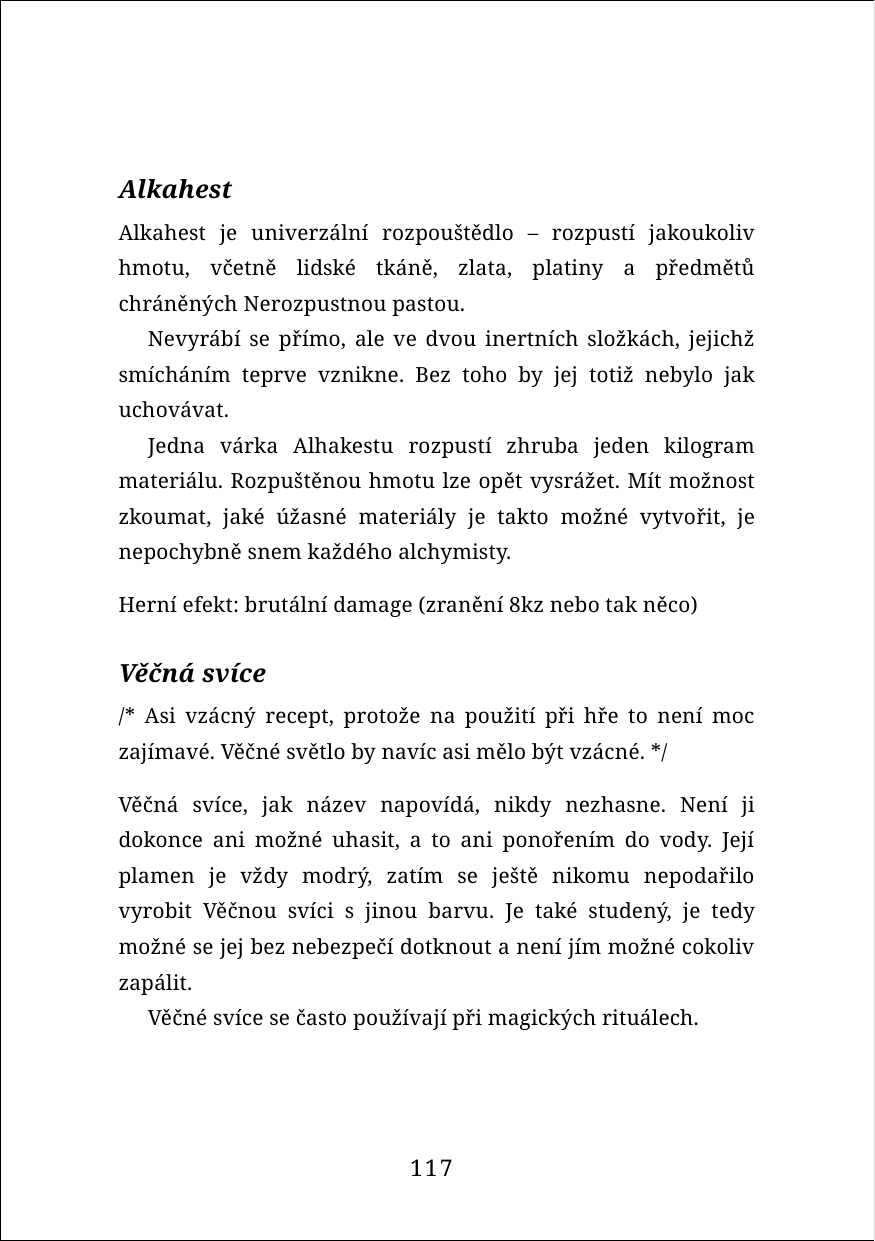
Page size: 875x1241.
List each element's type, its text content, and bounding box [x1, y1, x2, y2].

text Věčná svíce, jak název napovídá, nikdy nezhasne. Není ji dokonce ani možné uhasit, a to ani ponořením do vody. Její plamen je vždy modrý, zatím se ještě nikomu nepodařilo vyrobit Věčnou svíci s jinou barvu. Je také studený, je tedy možné se jej bez nebezpečí dotknout a není jím možné cokoliv zapálit. Věčné svíce se často používají při magických rituálech. [118, 790, 756, 1032]
text Herní efekt: brutální damage (zranění 8kz nebo tak něco) [118, 591, 756, 619]
subtitle Alkahest [118, 172, 756, 206]
text /* Asi vzácný recept, protože na použití při hře to není moc zajímavé. Věčné světlo by navíc asi mělo být vzácné. */ [118, 701, 756, 765]
text Alkahest je univerzální rozpouštědlo – rozpustí jakoukoliv hmotu, včetně lidské tkáně, zlata, platiny a předmětů chráněných Nerozpustnou pastou. Nevyrábí se přímo, ale ve dvou inertních složkách, jejichž smícháním teprve vznikne. Bez toho by jej totiž nebylo jak uchovávat. Jedna várka Alhakestu rozpustí zhruba jeden kilogram materiálu. Rozpuštěnou hmotu lze opět vysrážet. Mít možnost zkoumat, jaké úžasné materiály je takto možné vytvořit, je nepochybně snem každého alchymisty. [118, 218, 756, 566]
subtitle Věčná svíce [118, 656, 756, 689]
